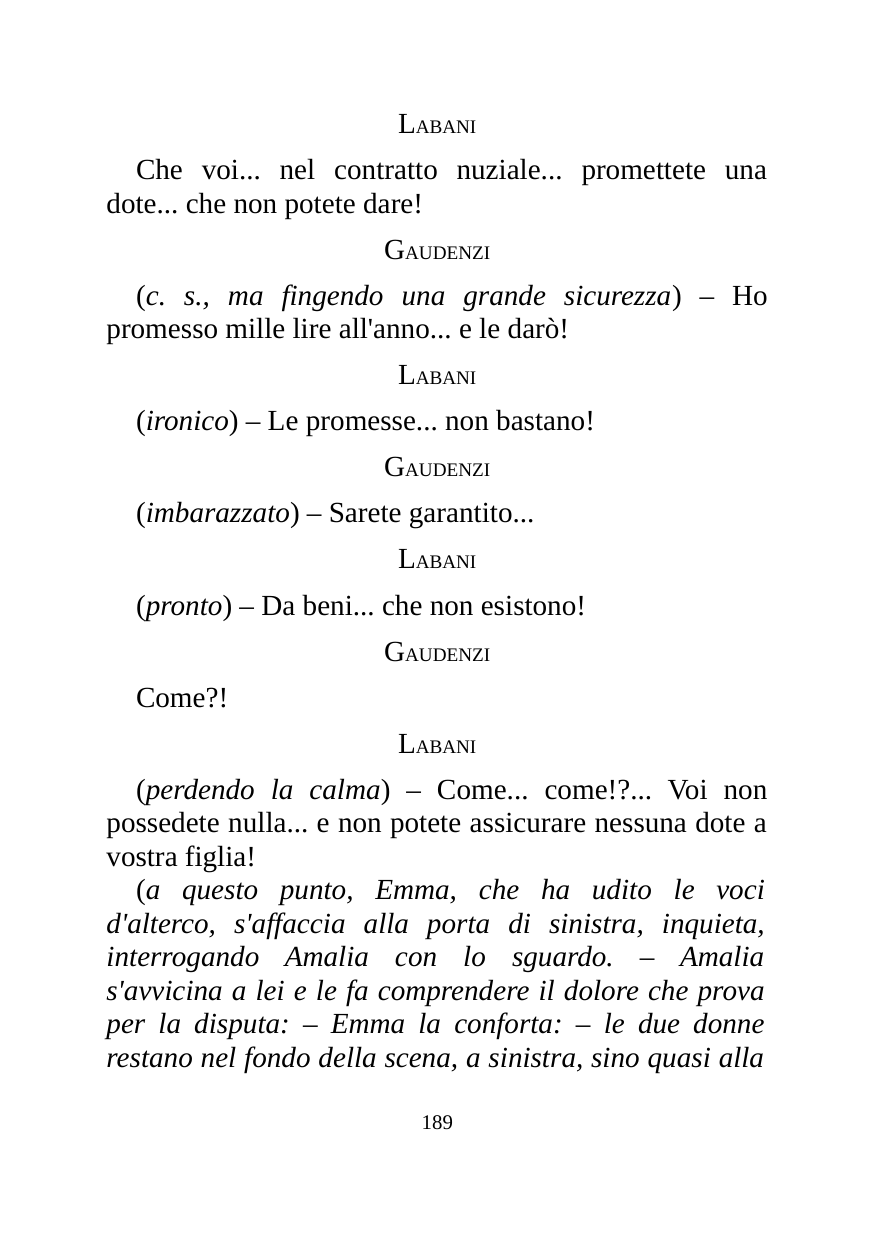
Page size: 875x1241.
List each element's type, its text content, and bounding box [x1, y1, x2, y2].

text Labani [106, 357, 768, 391]
text (pronto) – Da beni... che non esistono! [106, 588, 768, 621]
text Gaudenzi [106, 232, 768, 265]
text (a questo punto, Emma, che ha udito le voci d'alterco, s'affaccia alla porta di sinistra, inquieta, interrogando Amalia con lo sguardo. – Amalia s'avvicina a lei e le fa comprendere il dolore che prova per la disputa: – Emma la conforta: – le due donne restano nel fondo della scena, a sinistra, sino quasi alla [106, 872, 768, 1074]
text Come?! [106, 680, 768, 713]
text Gaudenzi [106, 449, 768, 483]
text Labani [106, 726, 768, 759]
text Gaudenzi [106, 634, 768, 667]
text (ironico) – Le promesse... non bastano! [106, 403, 768, 437]
text (imbarazzato) – Sarete garantito... [106, 496, 768, 529]
text Labani [106, 106, 768, 140]
text Labani [106, 542, 768, 575]
text (perdendo la calma) – Come... come!?... Voi non possedete nulla... e non potete assicurare nessuna dote a vostra figlia! [106, 772, 768, 872]
text (c. s., ma fingendo una grande sicurezza) – Ho promesso mille lire all'anno... e le darò! [106, 278, 768, 345]
text Che voi... nel contratto nuziale... promettete una dote... che non potete dare! [106, 152, 768, 219]
